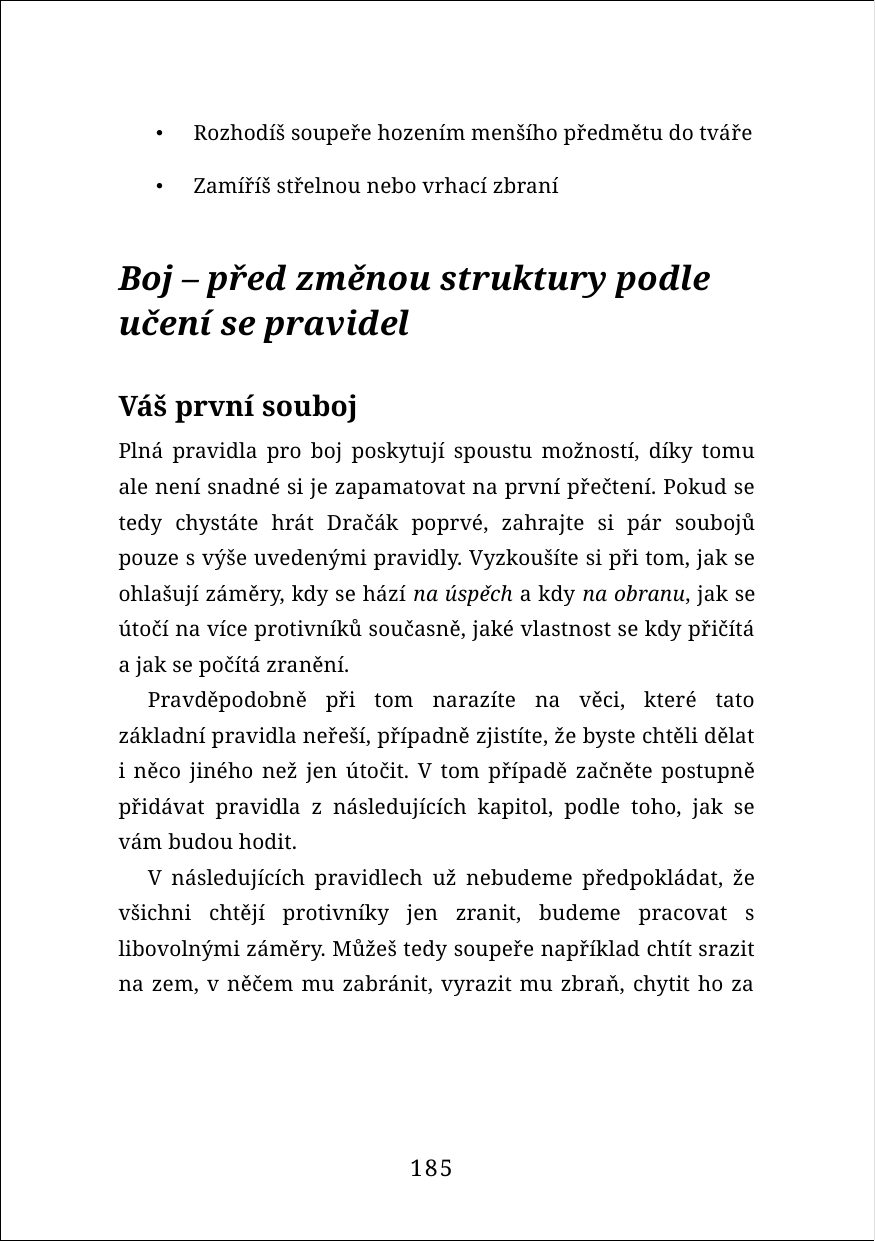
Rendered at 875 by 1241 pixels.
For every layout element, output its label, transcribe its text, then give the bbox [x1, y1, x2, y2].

text Plná pravidla pro boj poskytují spoustu možností, díky tomu ale není snadné si je zapamatovat na první přečtení. Pokud se tedy chystáte hrát Dračák poprvé, zahrajte si pár soubojů pouze s výše uvedenými pravidly. Vyzkoušíte si při tom, jak se ohlašují záměry, kdy se hází na úspěch a kdy na obranu, jak se útočí na více protivníků současně, jaké vlastnost se kdy přičítá a jak se počítá zranění. Pravděpodobně při tom narazíte na věci, které tato základní pravidla neřeší, případně zjistíte, že byste chtěli dělat i něco jiného než jen útočit. V tom případě začněte postupně přidávat pravidla z následujících kapitol, podle toho, jak se vám budou hodit. V následujících pravidlech už nebudeme předpokládat, že všichni chtějí protivníky jen zranit, budeme pracovat s libovolnými záměry. Můžeš tedy soupeře například chtít srazit na zem, v něčem mu zabránit, vyrazit mu zbraň, chytit ho za [118, 437, 756, 998]
subtitle Boj – před změnou struktury podle učení se pravidel [118, 254, 756, 345]
subtitle Váš první souboj [118, 386, 756, 425]
list Rozhodíš soupeře hozením menšího předmětu do tváře [156, 118, 756, 147]
list Zamíříš střelnou nebo vrhací zbraní [156, 171, 756, 200]
